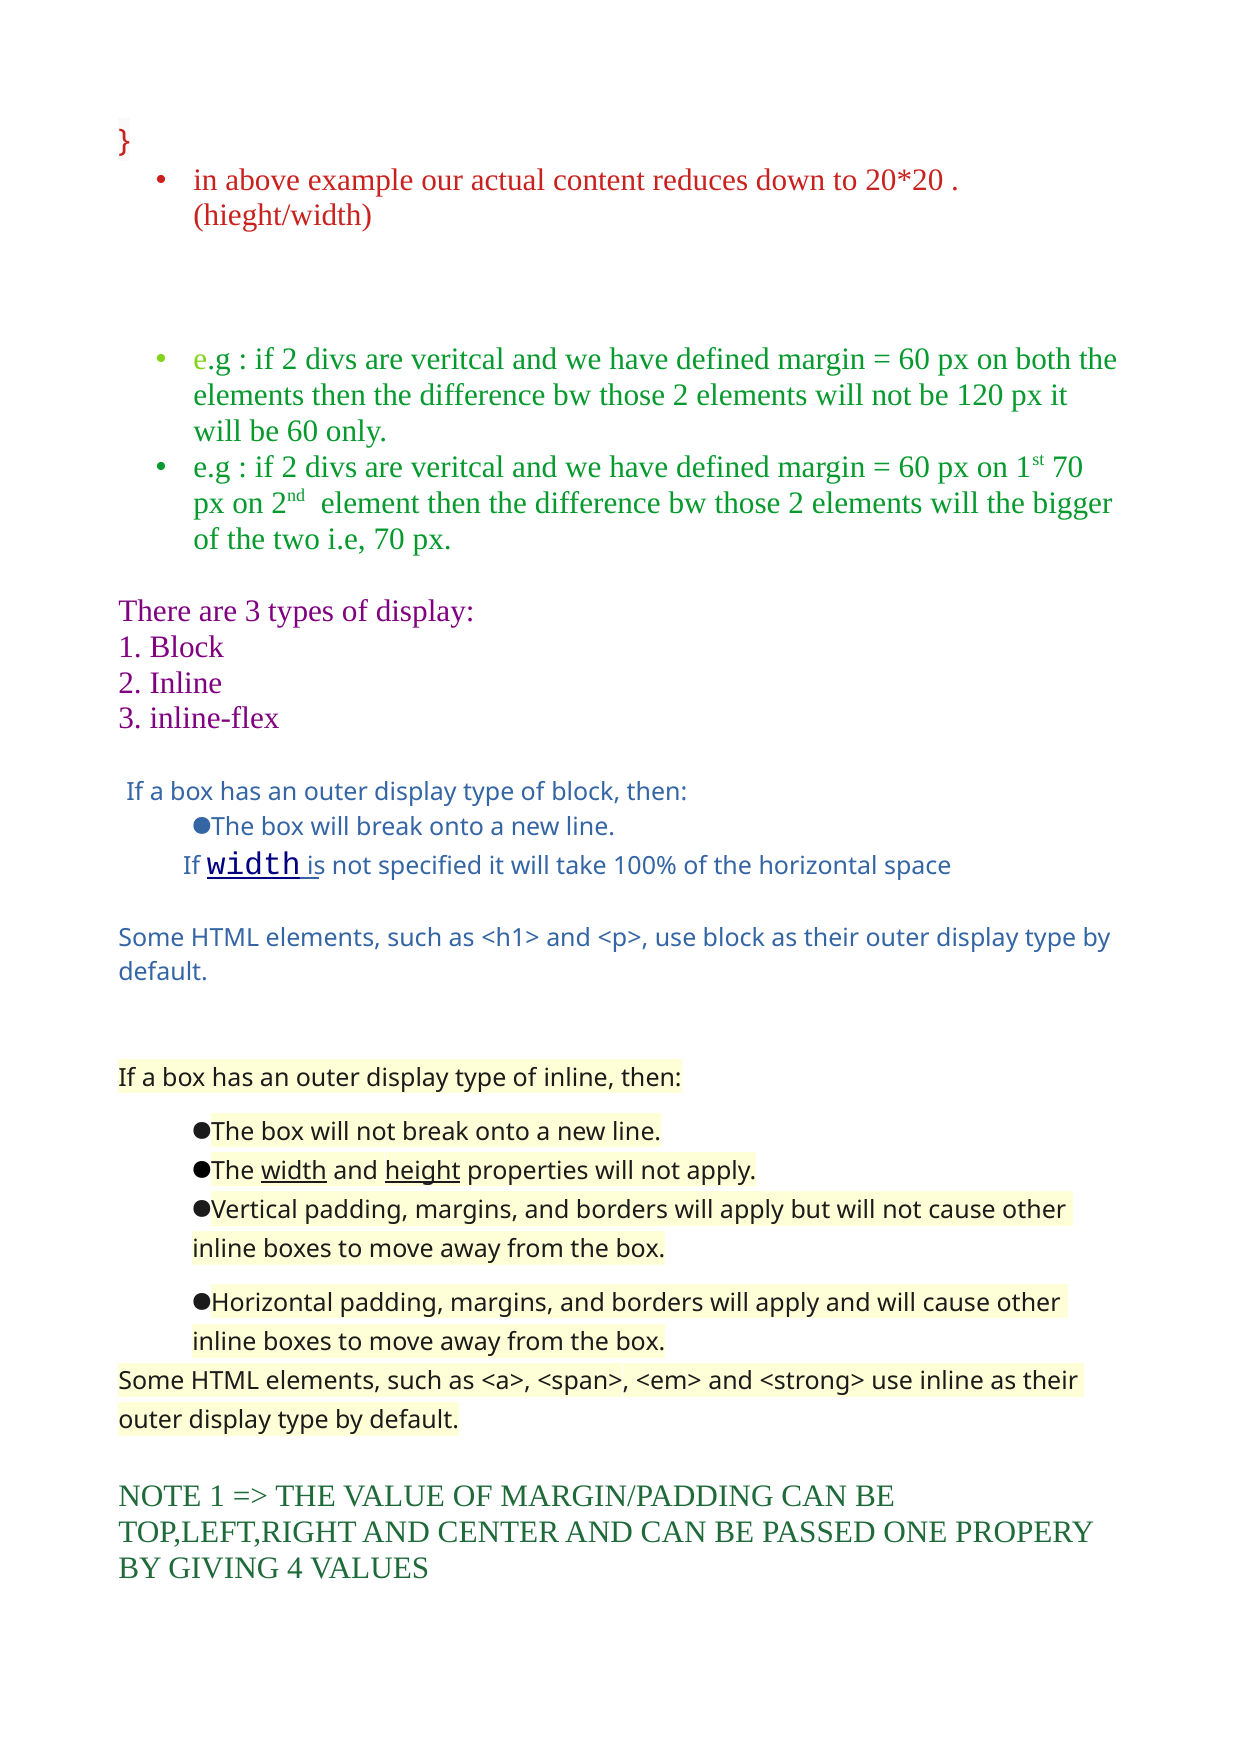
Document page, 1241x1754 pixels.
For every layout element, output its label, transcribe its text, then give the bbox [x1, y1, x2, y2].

list e.g : if 2 divs are veritcal and we have defined margin = 60 px on 1st 70 px on 2nd element then the difference bw those 2 elements will the bigger of the two i.e, 70 px. [156, 448, 1122, 556]
list The width and height properties will not apply. [118, 1152, 1122, 1186]
text 2. Inline [118, 664, 1122, 700]
list e.g : if 2 divs are veritcal and we have defined margin = 60 px on both the elements then the difference bw those 2 elements will not be 120 px it will be 60 only. [156, 340, 1122, 448]
text If a box has an outer display type of block, then: [118, 772, 1122, 808]
text 3. inline-flex [118, 700, 1122, 736]
list Horizontal padding, margins, and borders will apply and will cause other inline boxes to move away from the box. [118, 1284, 1122, 1358]
list Vertical padding, margins, and borders will apply but will not cause other inline boxes to move away from the box. [118, 1191, 1122, 1265]
text If width is not specified it will take 100% of the horizontal space [118, 847, 1122, 883]
text Some HTML elements, such as <a>, <span>, <em> and <strong> use inline as their outer display type by default. [118, 1363, 1122, 1436]
text NOTE 1 => THE VALUE OF MARGIN/PADDING CAN BE TOP,LEFT,RIGHT AND CENTER AND CAN BE PASSED ONE PROPERY BY GIVING 4 VALUES [118, 1477, 1122, 1585]
text If a box has an outer display type of inline, then: [118, 1059, 1122, 1093]
list The box will not break onto a new line. [118, 1113, 1122, 1147]
text Some HTML elements, such as <h1> and <p>, use block as their outer display type by default. [118, 919, 1122, 987]
text There are 3 types of display: [118, 592, 1122, 628]
list in above example our actual content reduces down to 20*20 . (hieght/width) [156, 161, 1122, 233]
text 1. Block [118, 628, 1122, 664]
list The box will break onto a new line. [118, 808, 1122, 842]
text } [118, 118, 1122, 161]
